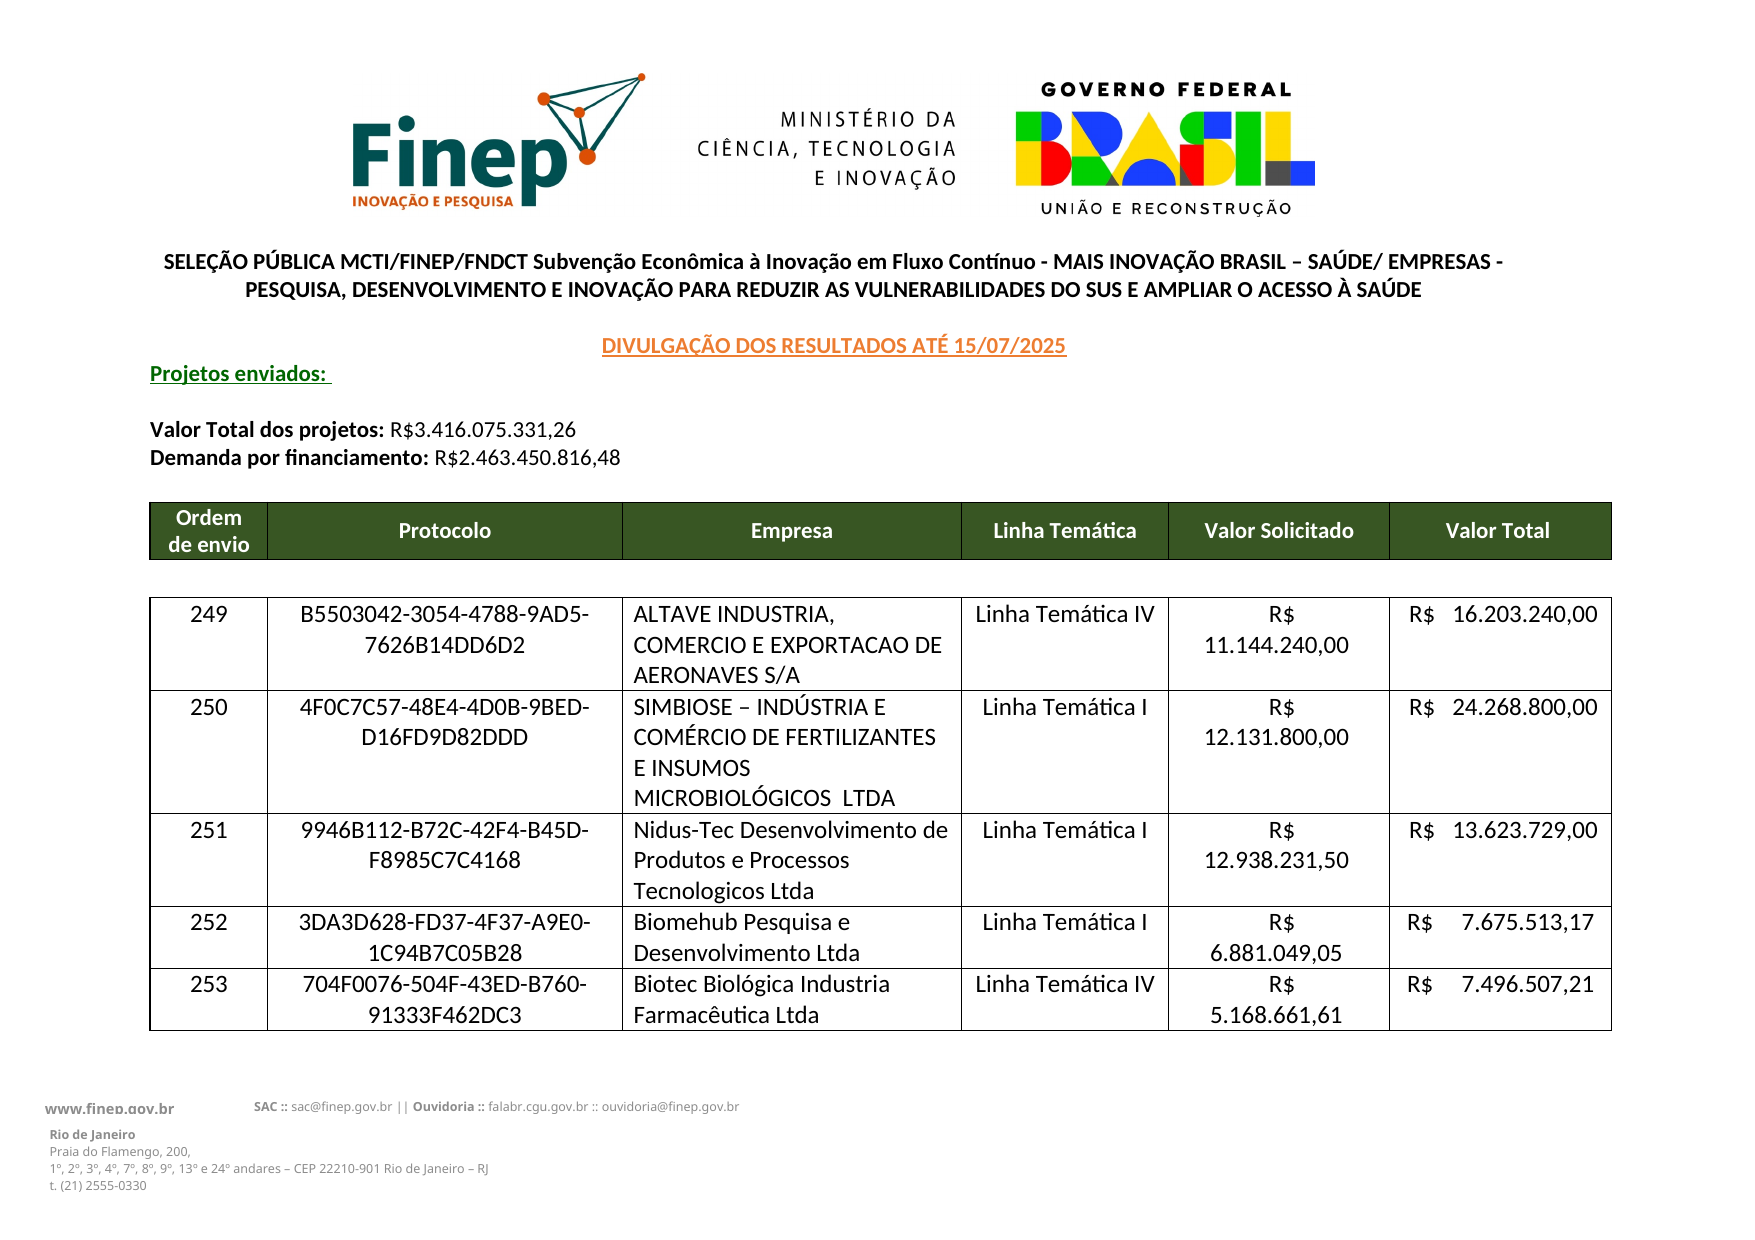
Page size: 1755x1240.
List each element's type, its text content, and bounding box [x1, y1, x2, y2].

table_cell R$ 13.623.729,00 [1390, 814, 1611, 906]
table_cell 3DA3D628-FD37-4F37-A9E0-1C94B7C05B28 [268, 907, 622, 968]
table_cell Biotec Biológica Industria Farmacêutica Ltda [623, 969, 961, 1030]
table_cell R$ 24.268.800,00 [1390, 691, 1611, 813]
table_cell Nidus-Tec Desenvolvimento de Produtos e Processos Tecnologicos Ltda [623, 814, 961, 906]
table_cell 704F0076-504F-43ED-B760-91333F462DC3 [268, 969, 622, 1030]
table_cell 251 [151, 814, 267, 906]
table_cell R$ 7.675.513,17 [1390, 907, 1611, 968]
table_cell 250 [151, 691, 267, 813]
table_cell Linha Temática IV [962, 598, 1168, 690]
table_cell R$ 12.938.231,50 [1169, 814, 1389, 906]
table_cell R$ 7.496.507,21 [1390, 969, 1611, 1030]
table_cell B5503042-3054-4788-9AD5-7626B14DD6D2 [268, 598, 622, 690]
table_cell Linha Temática I [962, 814, 1168, 906]
table_cell 252 [151, 907, 267, 968]
table_cell ALTAVE INDUSTRIA, COMERCIO E EXPORTACAO DE AERONAVES S/A [623, 598, 961, 690]
table_cell R$ 16.203.240,00 [1390, 598, 1611, 690]
table_cell Biomehub Pesquisa e Desenvolvimento Ltda [623, 907, 961, 968]
table_cell R$ 11.144.240,00 [1169, 598, 1389, 690]
table_cell R$ 12.131.800,00 [1169, 691, 1389, 813]
table_cell SIMBIOSE – INDÚSTRIA E COMÉRCIO DE FERTILIZANTES E INSUMOS MICROBIOLÓGICOS LTDA [623, 691, 961, 813]
table_cell 4F0C7C57-48E4-4D0B-9BED-D16FD9D82DDD [268, 691, 622, 813]
table_cell R$ 5.168.661,61 [1169, 969, 1389, 1030]
table_cell Linha Temática I [962, 907, 1168, 968]
table_cell 249 [151, 598, 267, 690]
table_cell R$ 6.881.049,05 [1169, 907, 1389, 968]
table_cell 253 [151, 969, 267, 1030]
table_cell Linha Temática I [962, 691, 1168, 813]
table_cell Linha Temática IV [962, 969, 1168, 1030]
table_cell 9946B112-B72C-42F4-B45D-F8985C7C4168 [268, 814, 622, 906]
